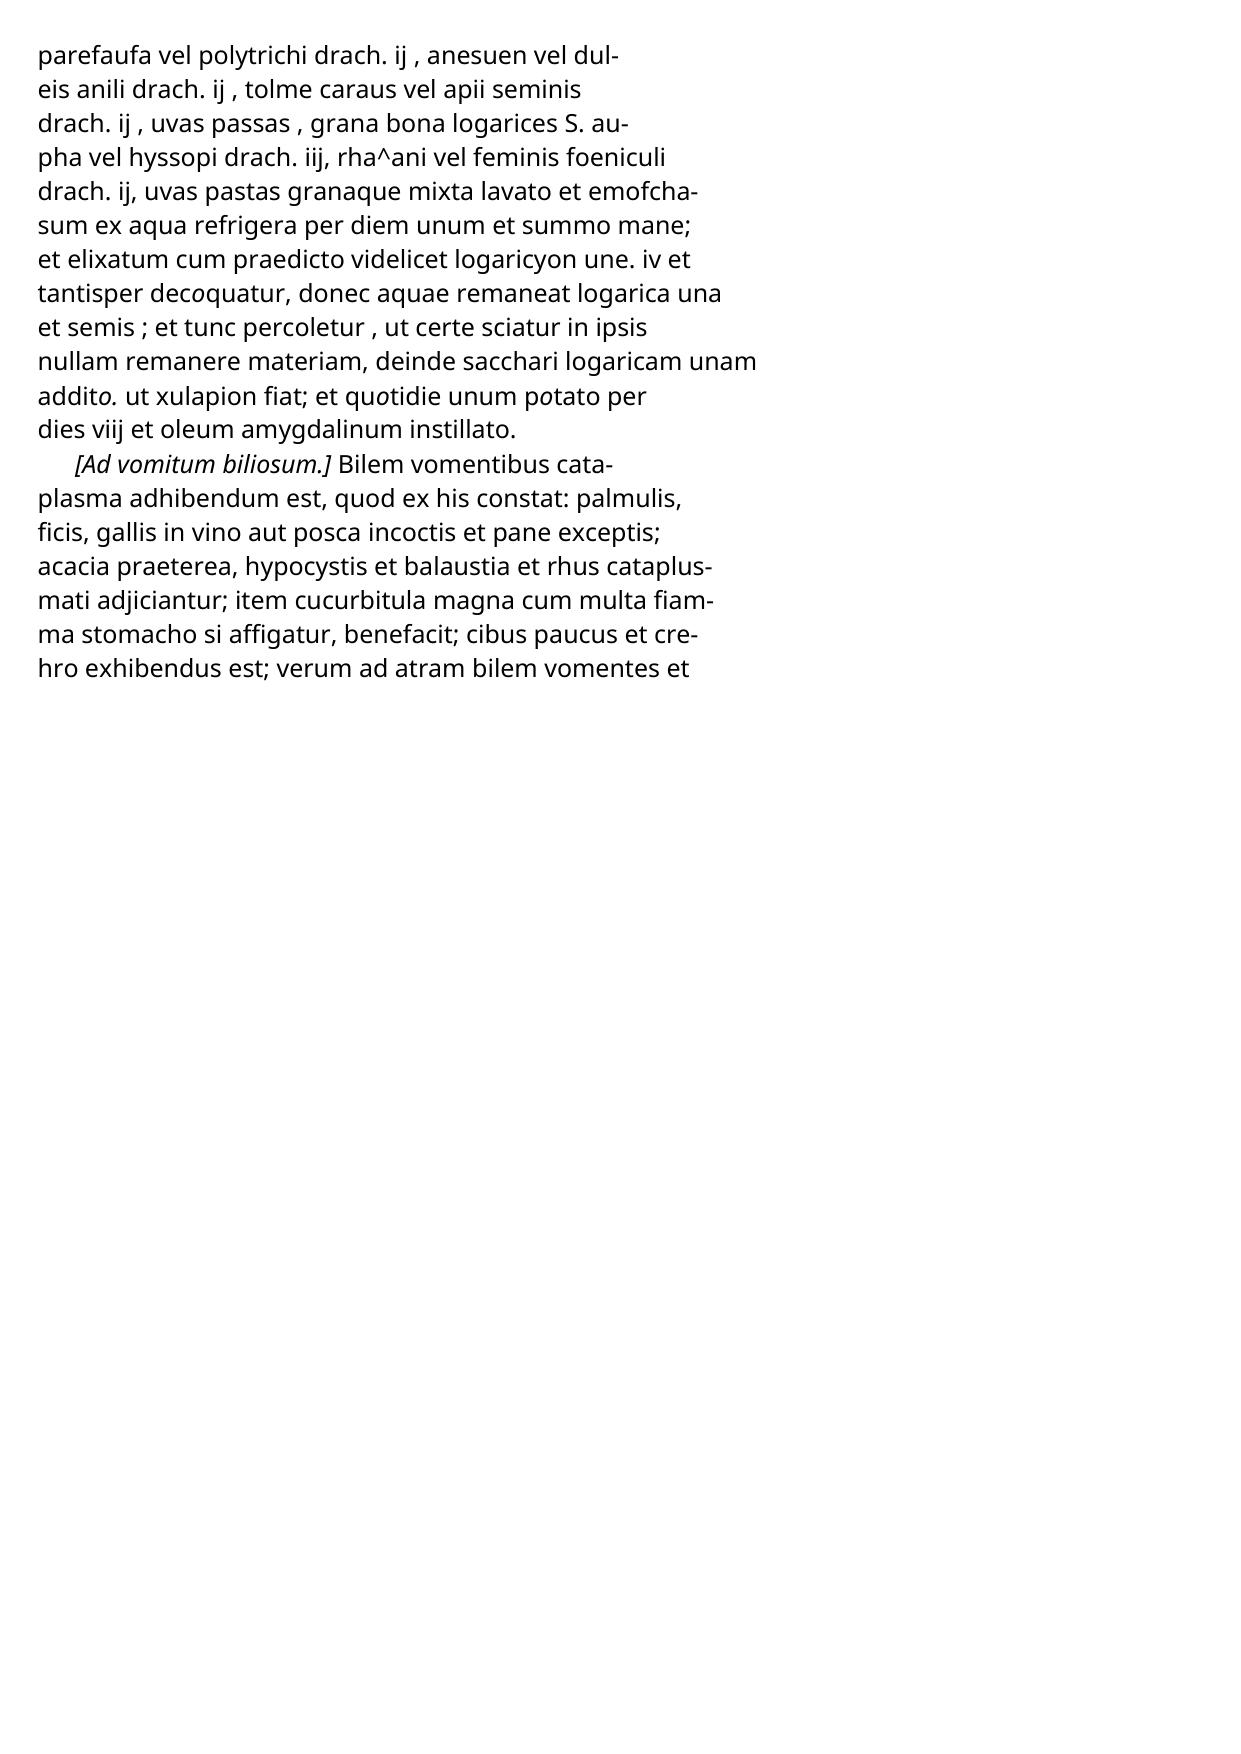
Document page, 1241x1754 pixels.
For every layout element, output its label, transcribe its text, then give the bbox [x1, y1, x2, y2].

text [Ad vomitum biliosum.] Bilem vomentibus cata- plasma adhibendum est, quod ex his constat: palmulis, ficis, gallis in vino aut posca incoctis et pane exceptis; acacia praeterea, hypocystis et balaustia et rhus cataplus- mati adjiciantur; item cucurbitula magna cum multa fiam- ma stomacho si affigatur, benefacit; cibus paucus et cre- hro exhibendus est; verum ad atram bilem vomentes et [37, 446, 1203, 685]
text parefaufa vel polytrichi drach. ij , anesuen vel dul- eis anili drach. ij , tolme caraus vel apii seminis drach. ij , uvas passas , grana bona logarices S. au- pha vel hyssopi drach. iij, rha^ani vel feminis foeniculi drach. ij, uvas pastas granaque mixta lavato et emofcha- sum ex aqua refrigera per diem unum et summo mane; et elixatum cum praedicto videlicet logaricyon une. iv et tantisper decoquatur, donec aquae remaneat logarica una et semis ; et tunc percoletur , ut certe sciatur in ipsis nullam remanere materiam, deinde sacchari logaricam unam addito. ut xulapion fiat; et quotidie unum potato per dies viij et oleum amygdalinum instillato. [37, 37, 1203, 446]
